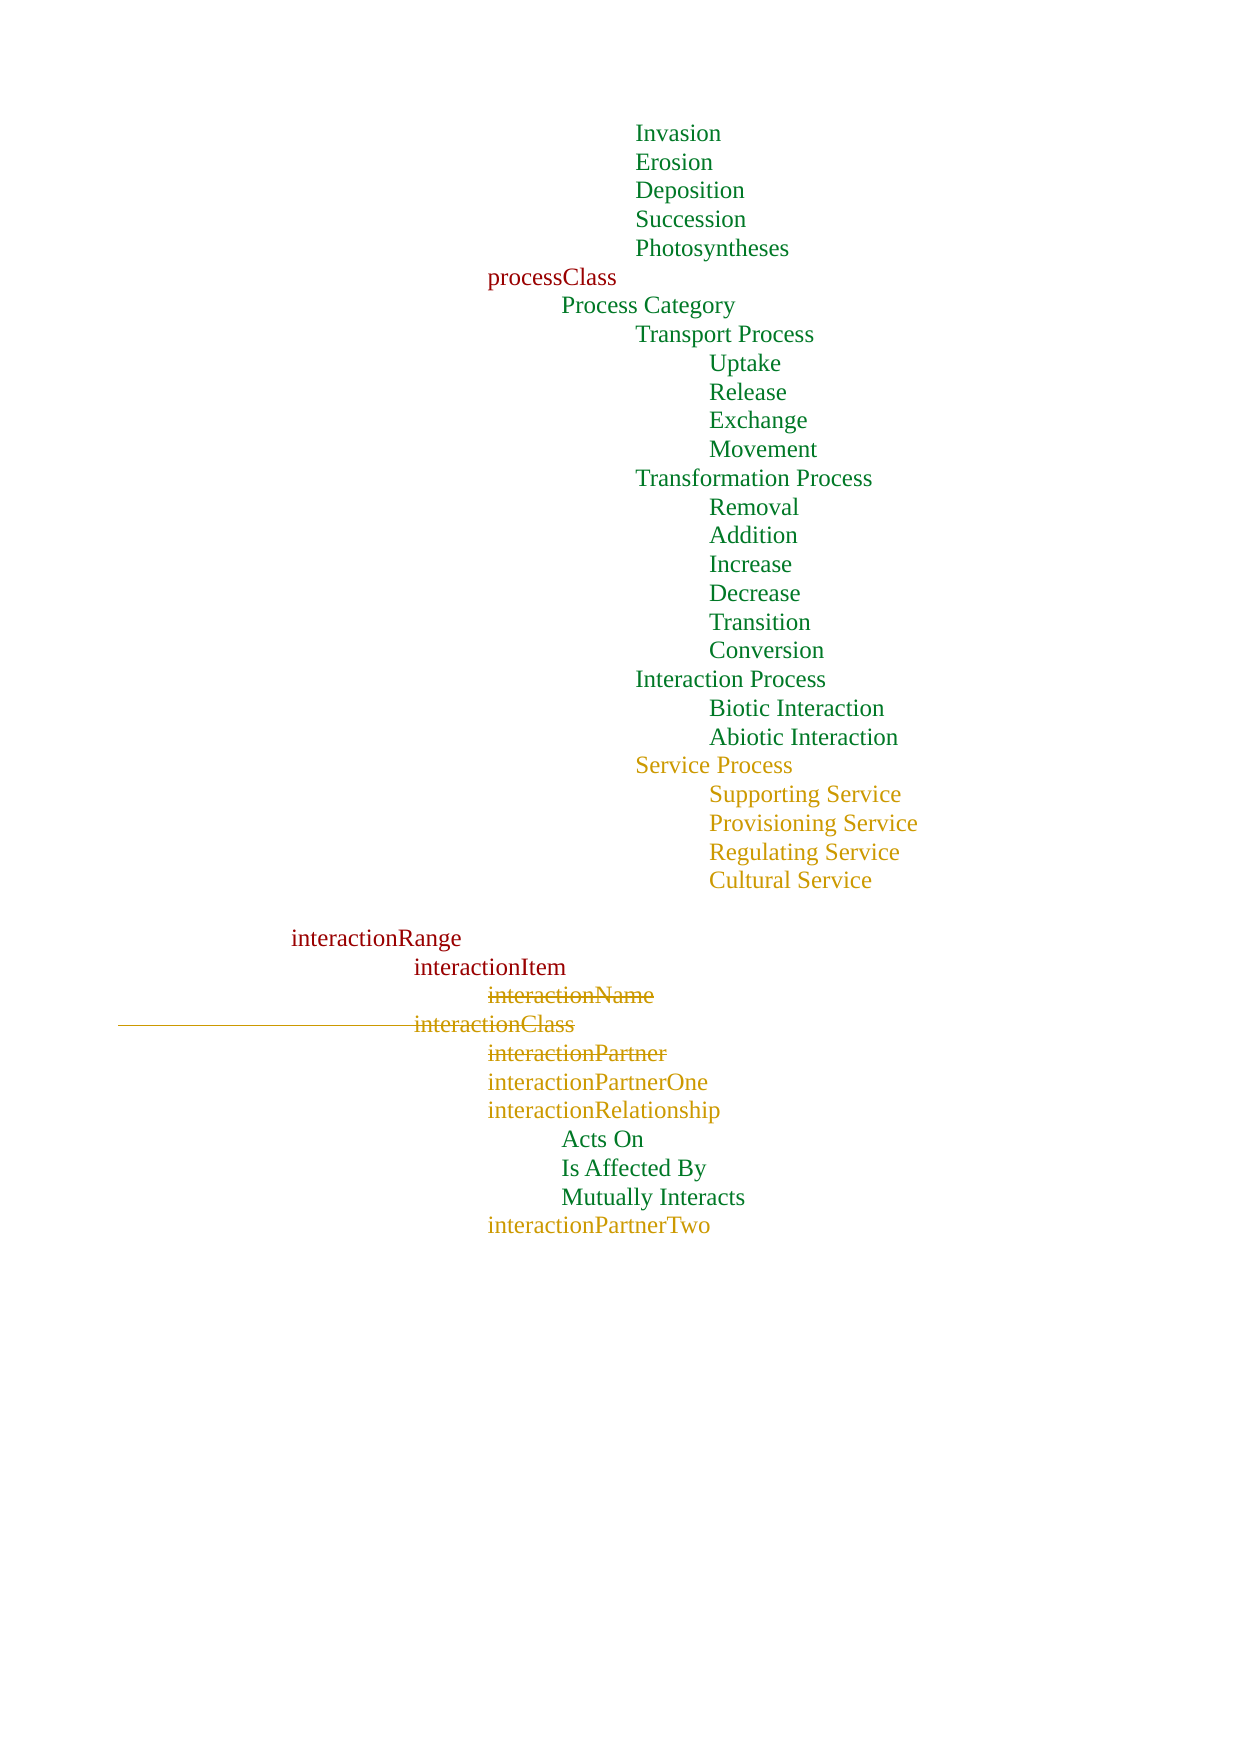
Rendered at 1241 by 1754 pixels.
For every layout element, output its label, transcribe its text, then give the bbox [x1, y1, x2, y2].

text Cultural Service [118, 866, 1122, 894]
text Release [118, 377, 1122, 406]
text Abiotic Interaction [118, 722, 1122, 751]
text Deposition [118, 176, 1122, 204]
text processClass [118, 262, 1122, 291]
text Removal [118, 492, 1122, 521]
text interactionClass [118, 1009, 1122, 1038]
text Decrease [118, 578, 1122, 607]
text interactionPartnerOne [118, 1067, 1122, 1096]
text interactionPartner [118, 1038, 1122, 1067]
text Exchange [118, 406, 1122, 434]
text Movement [118, 434, 1122, 463]
text Increase [118, 549, 1122, 578]
text Provisioning Service [118, 808, 1122, 837]
text interactionRange [118, 923, 1122, 952]
text Uptake [118, 348, 1122, 377]
text Service Process [118, 751, 1122, 779]
text Biotic Interaction [118, 693, 1122, 722]
text Invasion [118, 118, 1122, 147]
text Transition [118, 607, 1122, 636]
text interactionItem [118, 952, 1122, 981]
text Process Category [118, 291, 1122, 319]
text Is Affected By [118, 1153, 1122, 1182]
text Supporting Service [118, 779, 1122, 808]
text interactionName [118, 981, 1122, 1009]
text Erosion [118, 147, 1122, 176]
text Conversion [118, 636, 1122, 664]
text Transport Process [118, 319, 1122, 348]
text interactionPartnerTwo [118, 1211, 1122, 1239]
text Photosyntheses [118, 233, 1122, 262]
text interactionRelationship [118, 1096, 1122, 1124]
text Addition [118, 521, 1122, 549]
text Acts On [118, 1124, 1122, 1153]
text Succession [118, 204, 1122, 233]
text Transformation Process [118, 463, 1122, 492]
text Regulating Service [118, 837, 1122, 866]
text Interaction Process [118, 664, 1122, 693]
text Mutually Interacts [118, 1182, 1122, 1211]
